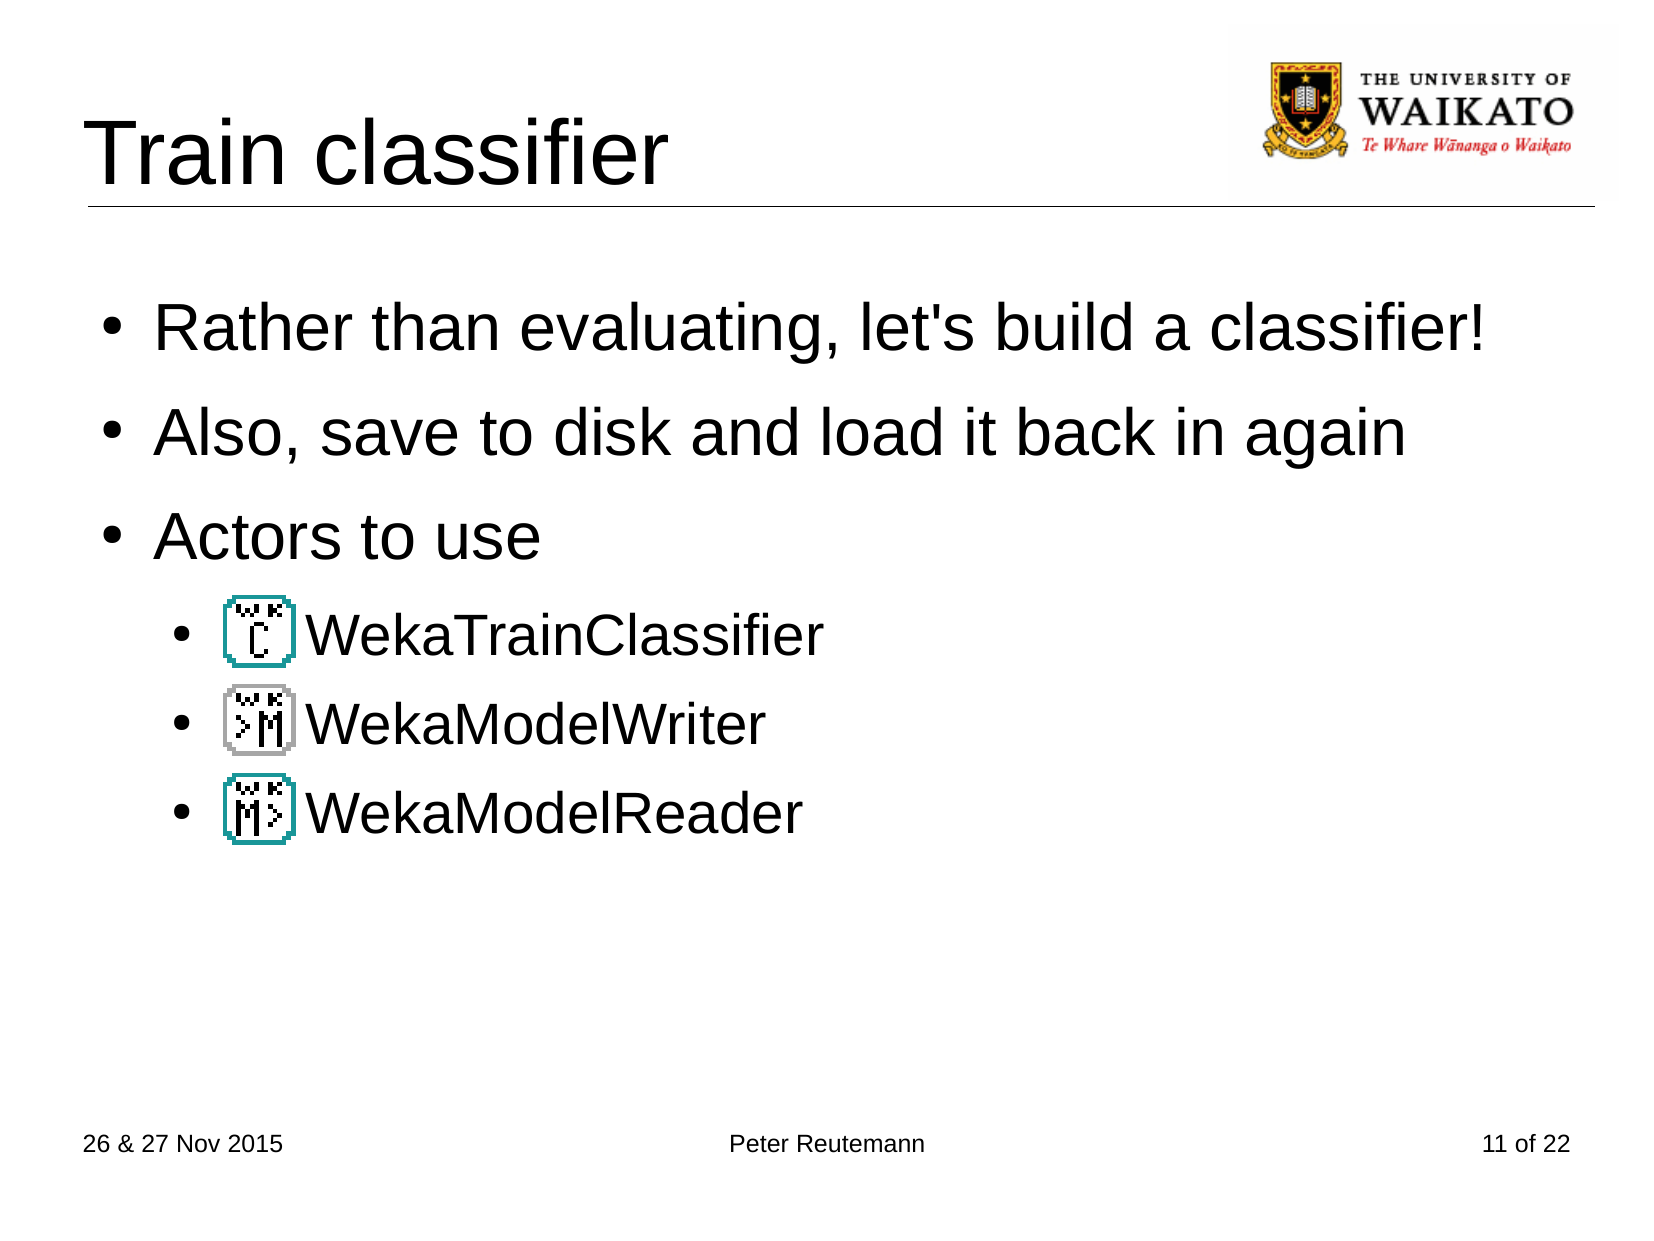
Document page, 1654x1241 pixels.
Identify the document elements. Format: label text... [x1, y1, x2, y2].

picture [223, 595, 296, 668]
picture [1228, 24, 1619, 201]
picture [223, 684, 296, 756]
title Train classifier [82, 49, 1571, 257]
list Rather than evaluating, let's build a classifier! Also, save to disk and load it back in again Actors to use WekaTrainClassifier WekaModelWriter WekaModelReader [82, 290, 1571, 1010]
picture [223, 773, 296, 845]
